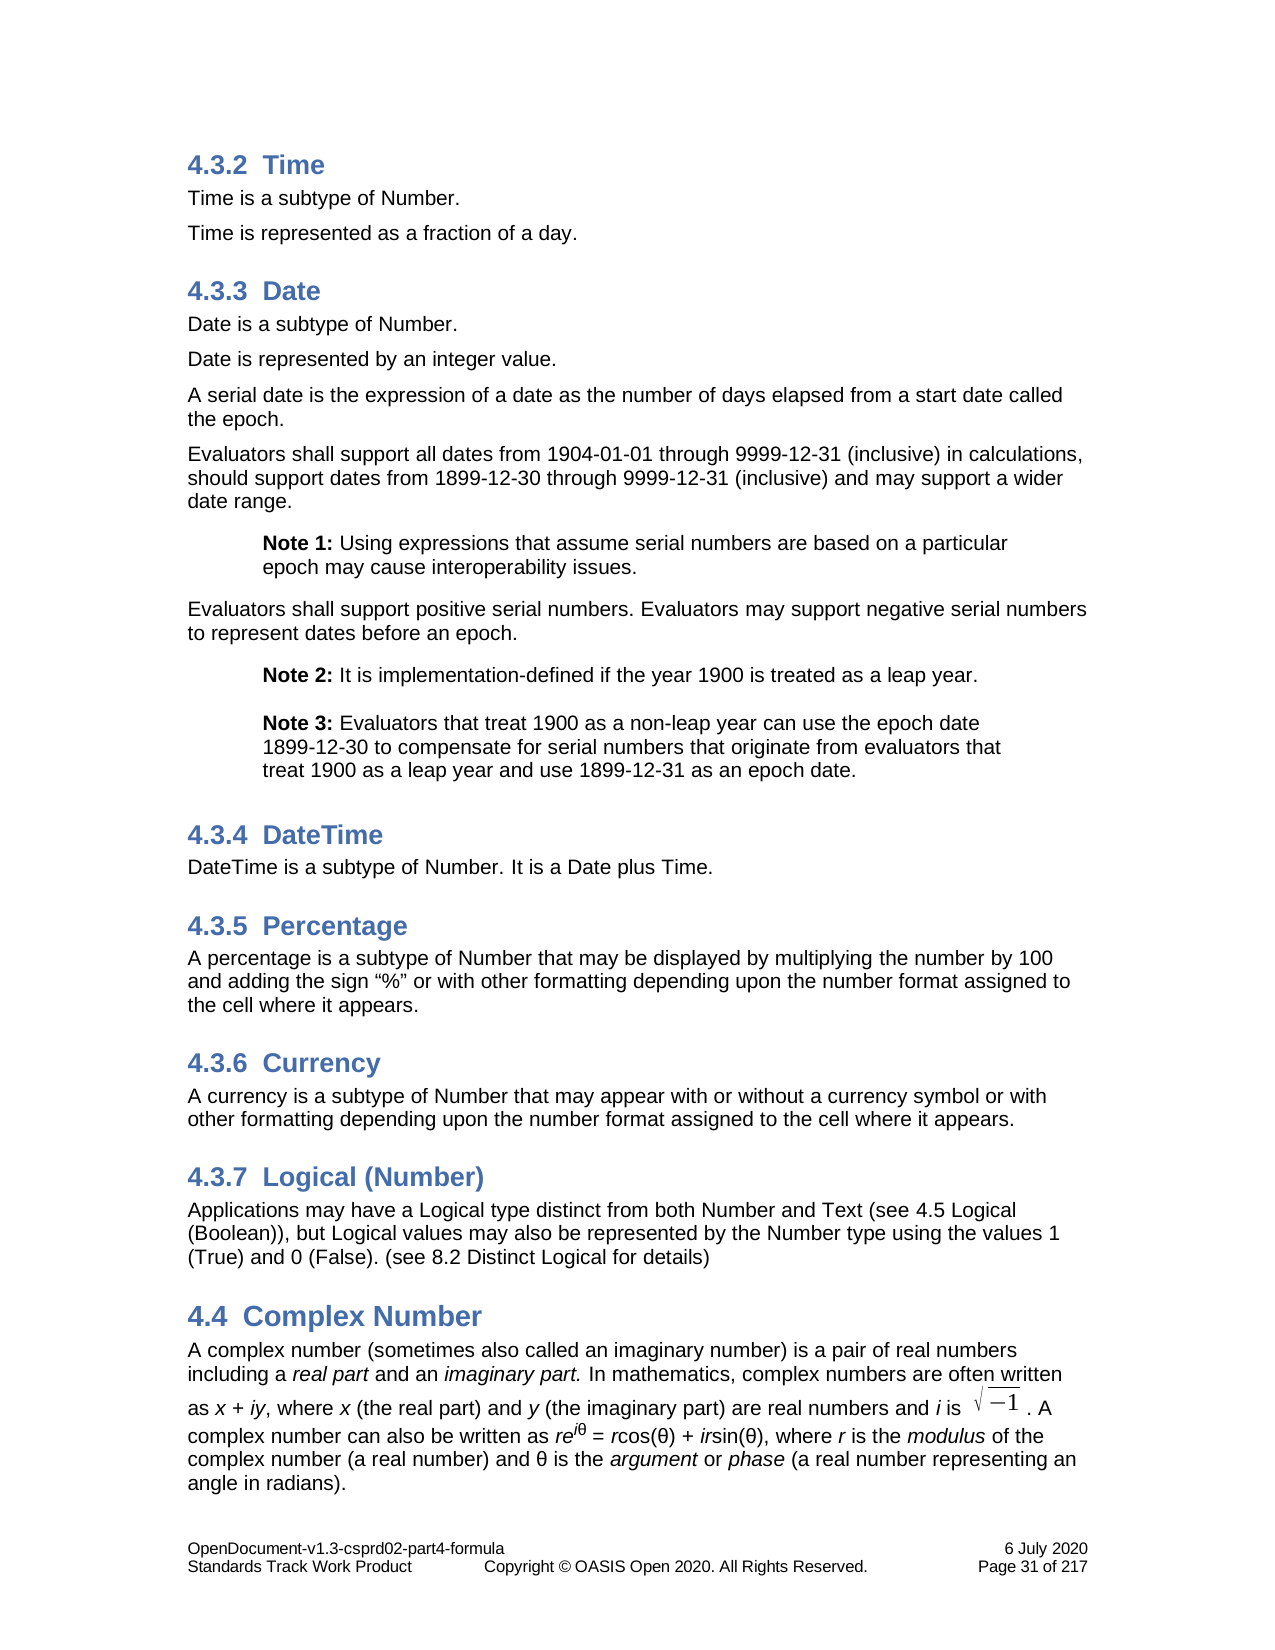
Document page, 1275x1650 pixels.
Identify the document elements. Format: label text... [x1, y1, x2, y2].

text Date is represented by an integer value. [187, 348, 1088, 371]
text Note 2: It is implementation-defined if the year 1900 is treated as a leap year. [262, 663, 1013, 687]
text Time is a subtype of Number. [187, 186, 1088, 209]
text DateTime is a subtype of Number. It is a Date plus Time. [187, 856, 1088, 879]
text Evaluators shall support all dates from 1904-01-01 through 9999-12-31 (inclusive) in calculations, should support dates from 1899-12-30 through 9999-12-31 (inclusive) and may support a wider date range. [187, 443, 1088, 513]
subtitle Currency [187, 1048, 1088, 1078]
text A serial date is the expression of a date as the number of days elapsed from a start date called the epoch. [187, 383, 1088, 431]
text Applications may have a Logical type distinct from both Number and Text (see 4.5 Logical (Boolean)), but Logical values may also be represented by the Number type using the values 1 (True) and 0 (False). (see 8.2 Distinct Logical for details) [187, 1198, 1088, 1269]
subtitle Complex Number [187, 1300, 1088, 1332]
subtitle Time [187, 150, 1088, 180]
text Note 3: Evaluators that treat 1900 as a non-leap year can use the epoch date 1899-12-30 to compensate for serial numbers that originate from evaluators that treat 1900 as a leap year and use 1899-12-31 as an epoch date. [262, 712, 1013, 782]
subtitle Logical (Number) [187, 1162, 1088, 1192]
text Evaluators shall support positive serial numbers. Evaluators may support negative serial numbers to represent dates before an epoch. [187, 597, 1088, 644]
subtitle DateTime [187, 820, 1088, 850]
text A complex number (sometimes also called an imaginary number) is a pair of real numbers including a real part and an imaginary part. In mathematics, complex numbers are often written as x + iy, where x (the real part) and y (the imaginary part) are real numbers and i is . A complex number can also be written as reiθ = rcos(θ) + irsin(θ), where r is the modulus of the complex number (a real number) and θ is the argument or phase (a real number representing an angle in radians). [187, 1338, 1088, 1495]
text A currency is a subtype of Number that may appear with or without a currency symbol or with other formatting depending upon the number format assigned to the cell where it appears. [187, 1084, 1088, 1131]
subtitle Percentage [187, 910, 1088, 940]
text A percentage is a subtype of Number that may be displayed by multiplying the number by 100 and adding the sign “%” or with other formatting depending upon the number format assigned to the cell where it appears. [187, 946, 1088, 1017]
text Note 1: Using expressions that assume serial numbers are based on a particular epoch may cause interoperability issues. [262, 532, 1013, 579]
text Time is represented as a fraction of a day. [187, 222, 1088, 245]
subtitle Date [187, 276, 1088, 306]
text Date is a subtype of Number. [187, 312, 1088, 336]
